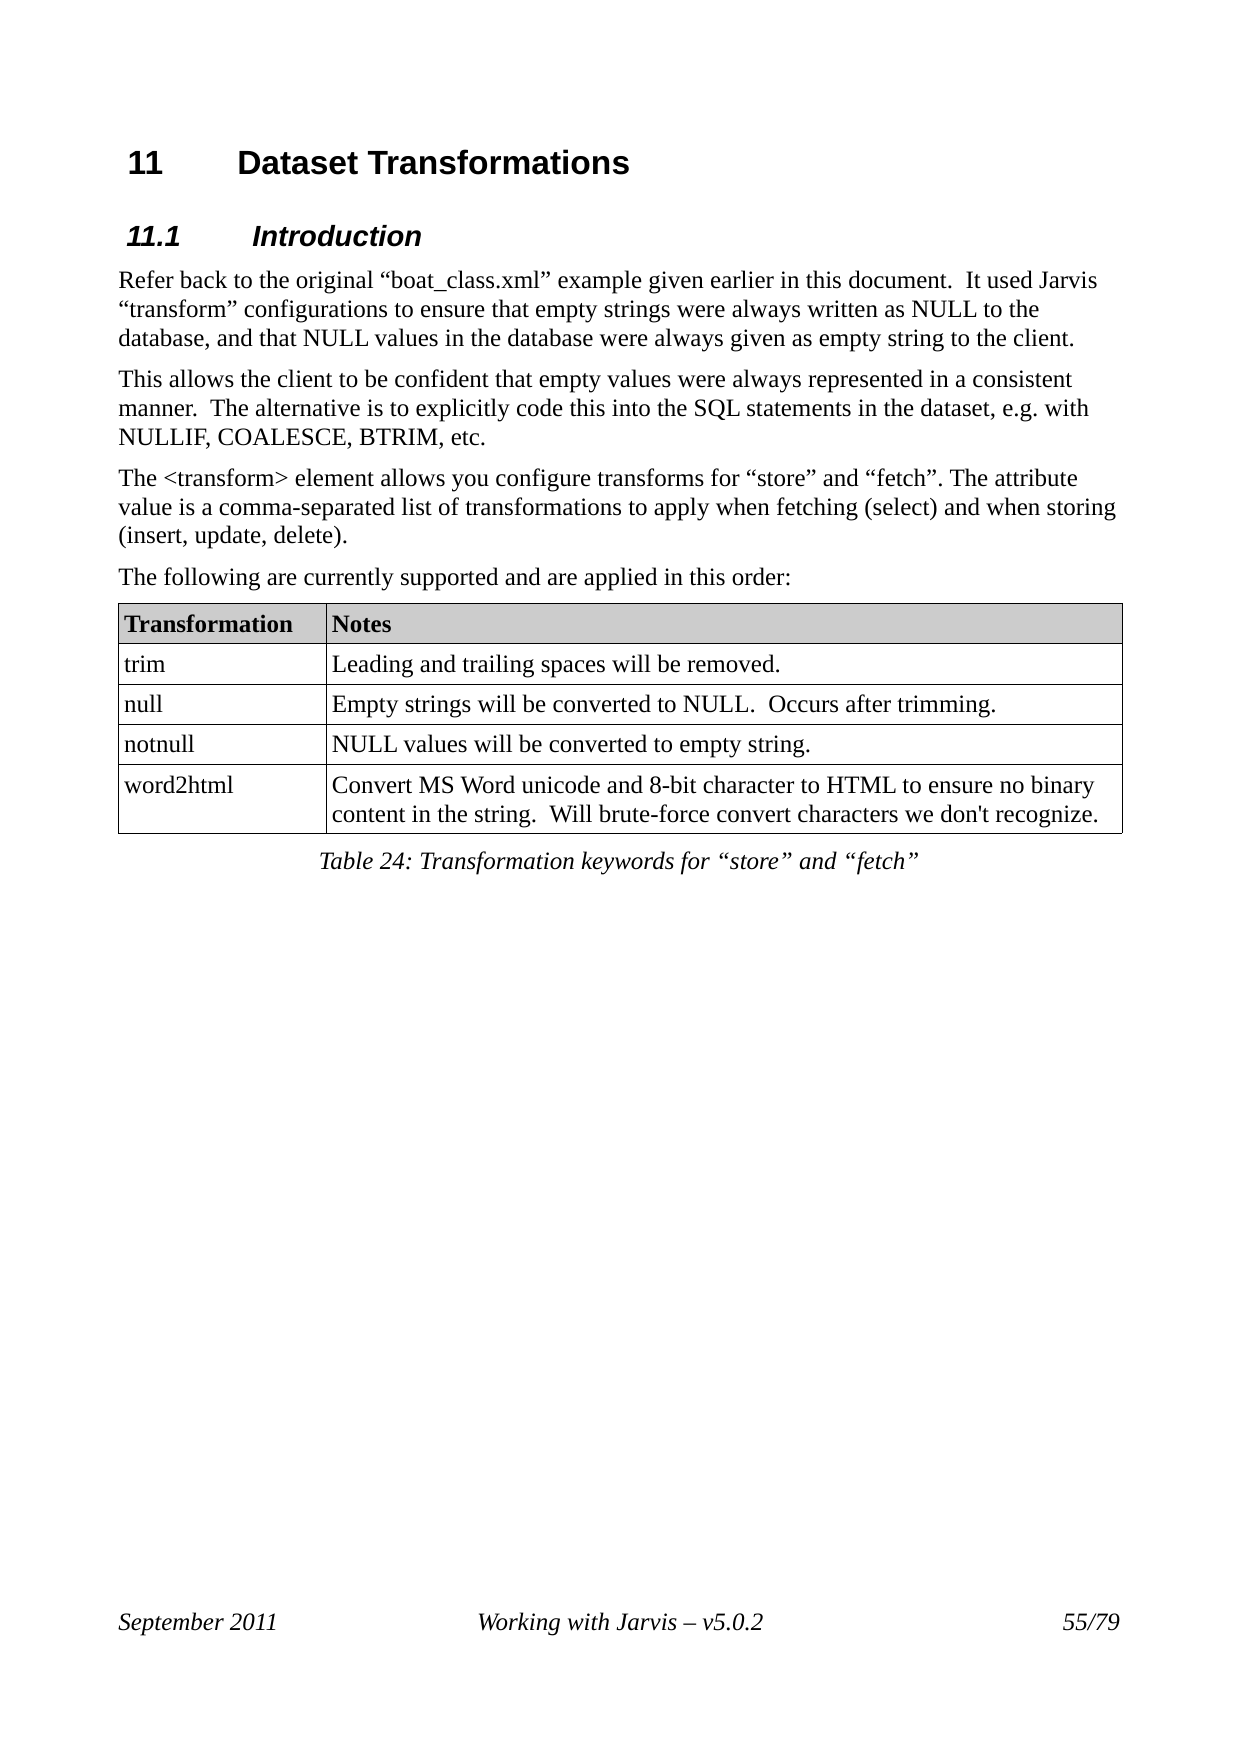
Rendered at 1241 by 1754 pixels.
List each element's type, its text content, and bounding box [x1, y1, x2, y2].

subtitle Introduction [118, 219, 1122, 253]
table_header Notes [327, 604, 1122, 643]
table_cell Empty strings will be converted to NULL. Occurs after trimming. [327, 685, 1122, 724]
table_cell trim [119, 644, 326, 683]
table_cell NULL values will be converted to empty string. [327, 725, 1122, 764]
text The <transform> element allows you configure transforms for “store” and “fetch”. The attribute value is a comma-separated list of transformations to apply when fetching (select) and when storing (insert, update, delete). [118, 463, 1122, 549]
table_cell word2html [119, 765, 326, 833]
table_cell notnull [119, 725, 326, 764]
table_cell Leading and trailing spaces will be removed. [327, 644, 1122, 683]
text Refer back to the original “boat_class.xml” example given earlier in this document. It used Jarvis “transform” configurations to ensure that empty strings were always written as NULL to the database, and that NULL values in the database were always given as empty string to the client. [118, 265, 1122, 352]
text Table 24: Transformation keywords for “store” and “fetch” [118, 846, 1122, 874]
text The following are currently supported and are applied in this order: [118, 562, 1122, 590]
table_header Transformation [119, 604, 326, 643]
subtitle Dataset Transformations [118, 143, 1122, 182]
text This allows the client to be confident that empty values were always represented in a consistent manner. The alternative is to explicitly code this into the SQL statements in the dataset, e.g. with NULLIF, COALESCE, BTRIM, etc. [118, 364, 1122, 450]
table_cell null [119, 685, 326, 724]
table_cell Convert MS Word unicode and 8-bit character to HTML to ensure no binary content in the string. Will brute-force convert characters we don't recognize. [327, 765, 1122, 833]
